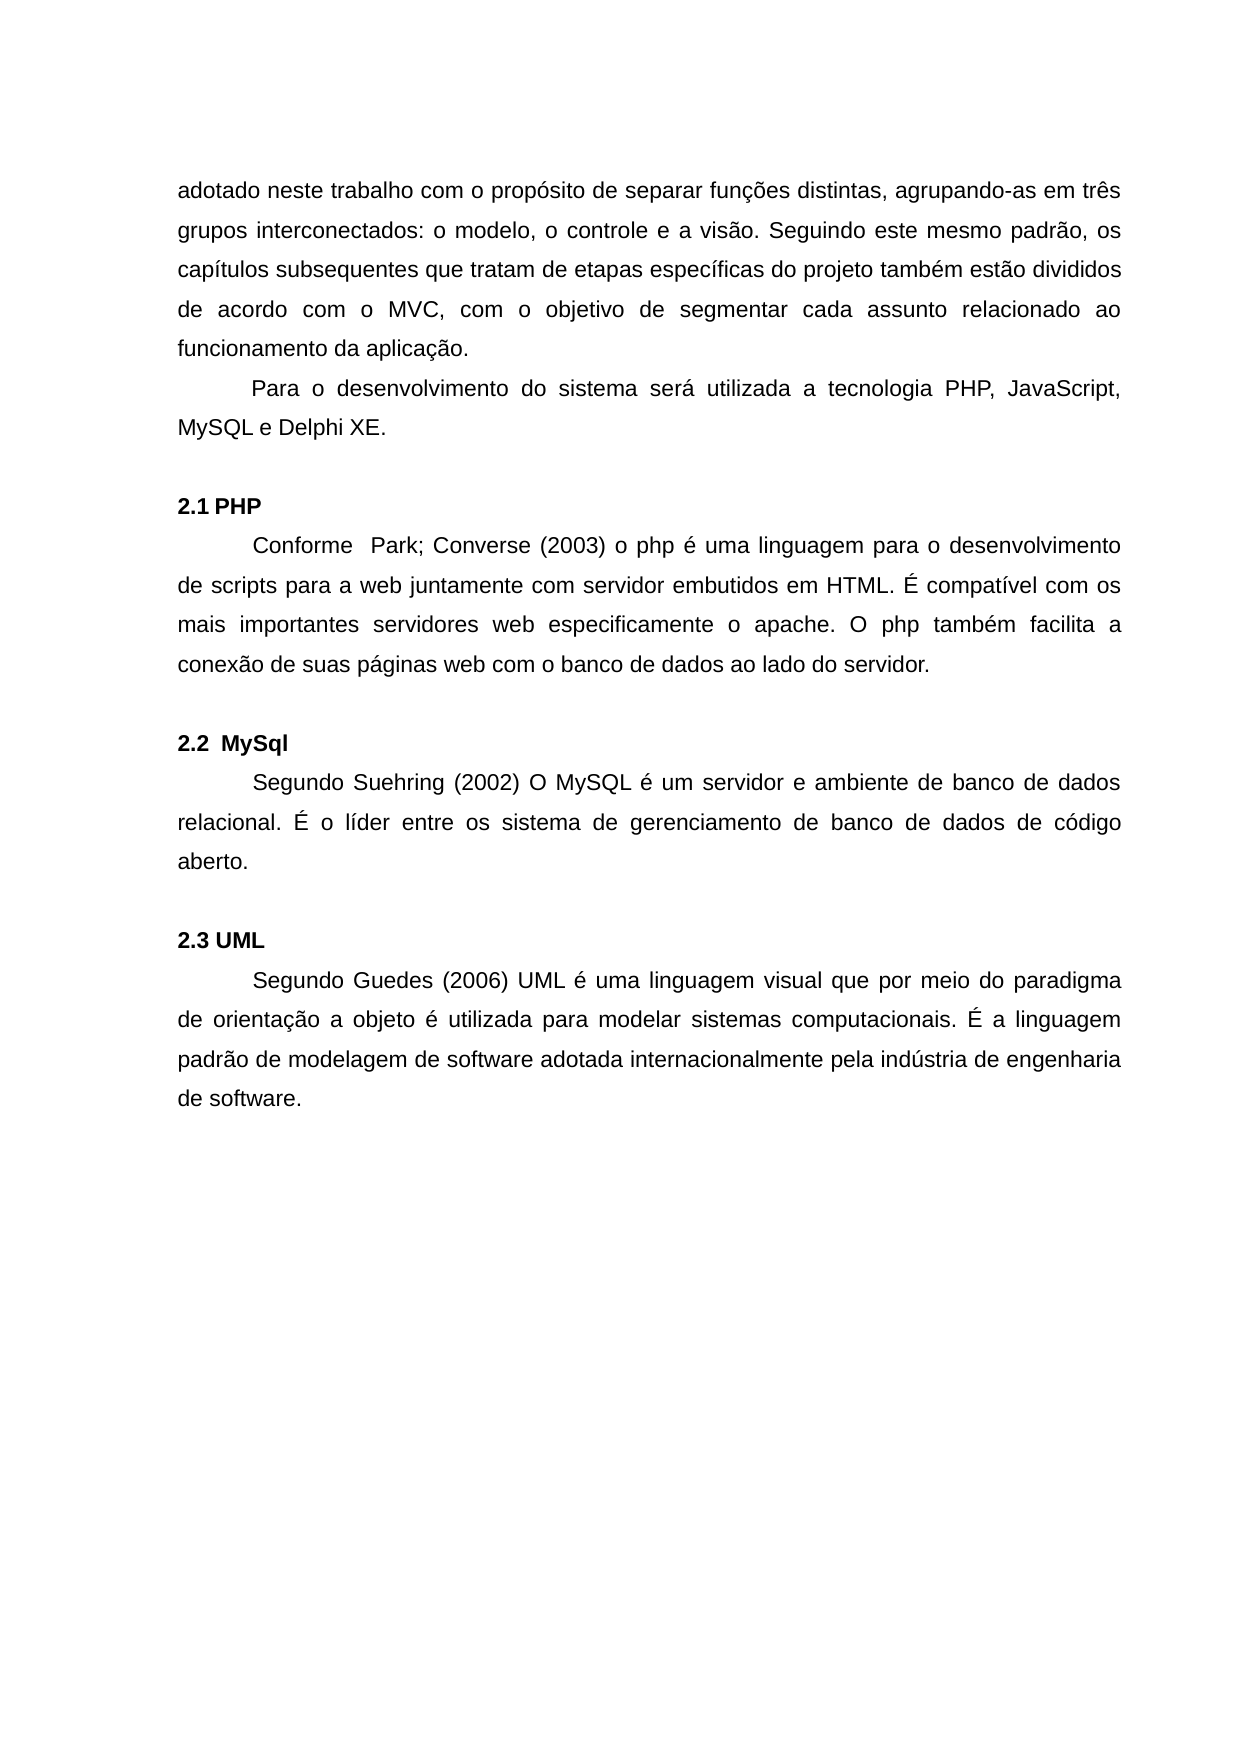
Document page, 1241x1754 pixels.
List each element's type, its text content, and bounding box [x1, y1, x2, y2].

text adotado neste trabalho com o propósito de separar funções distintas, agrupando-as em três grupos interconectados: o modelo, o controle e a visão. Seguindo este mesmo padrão, os capítulos subsequentes que tratam de etapas específicas do projeto também estão divididos de acordo com o MVC, com o objetivo de segmentar cada assunto relacionado ao funcionamento da aplicação. [177, 177, 1122, 361]
text Segundo Guedes (2006) UML é uma linguagem visual que por meio do paradigma de orientação a objeto é utilizada para modelar sistemas computacionais. É a linguagem padrão de modelagem de software adotada internacionalmente pela indústria de engenharia de software. [177, 967, 1122, 1112]
text Segundo Suehring (2002) O MySQL é um servidor e ambiente de banco de dados relacional. É o líder entre os sistema de gerenciamento de banco de dados de código aberto. [177, 769, 1122, 875]
text Para o desenvolvimento do sistema será utilizada a tecnologia PHP, JavaScript, MySQL e Delphi XE. [177, 374, 1122, 440]
text Conforme Park; Converse (2003) o php é uma linguagem para o desenvolvimento de scripts para a web juntamente com servidor embutidos em HTML. É compatível com os mais importantes servidores web especificamente o apache. O php também facilita a conexão de suas páginas web com o banco de dados ao lado do servidor. [177, 532, 1122, 677]
text 2.3 UML [177, 927, 1122, 954]
list PHP [177, 493, 1122, 519]
list MySql [177, 730, 1122, 756]
